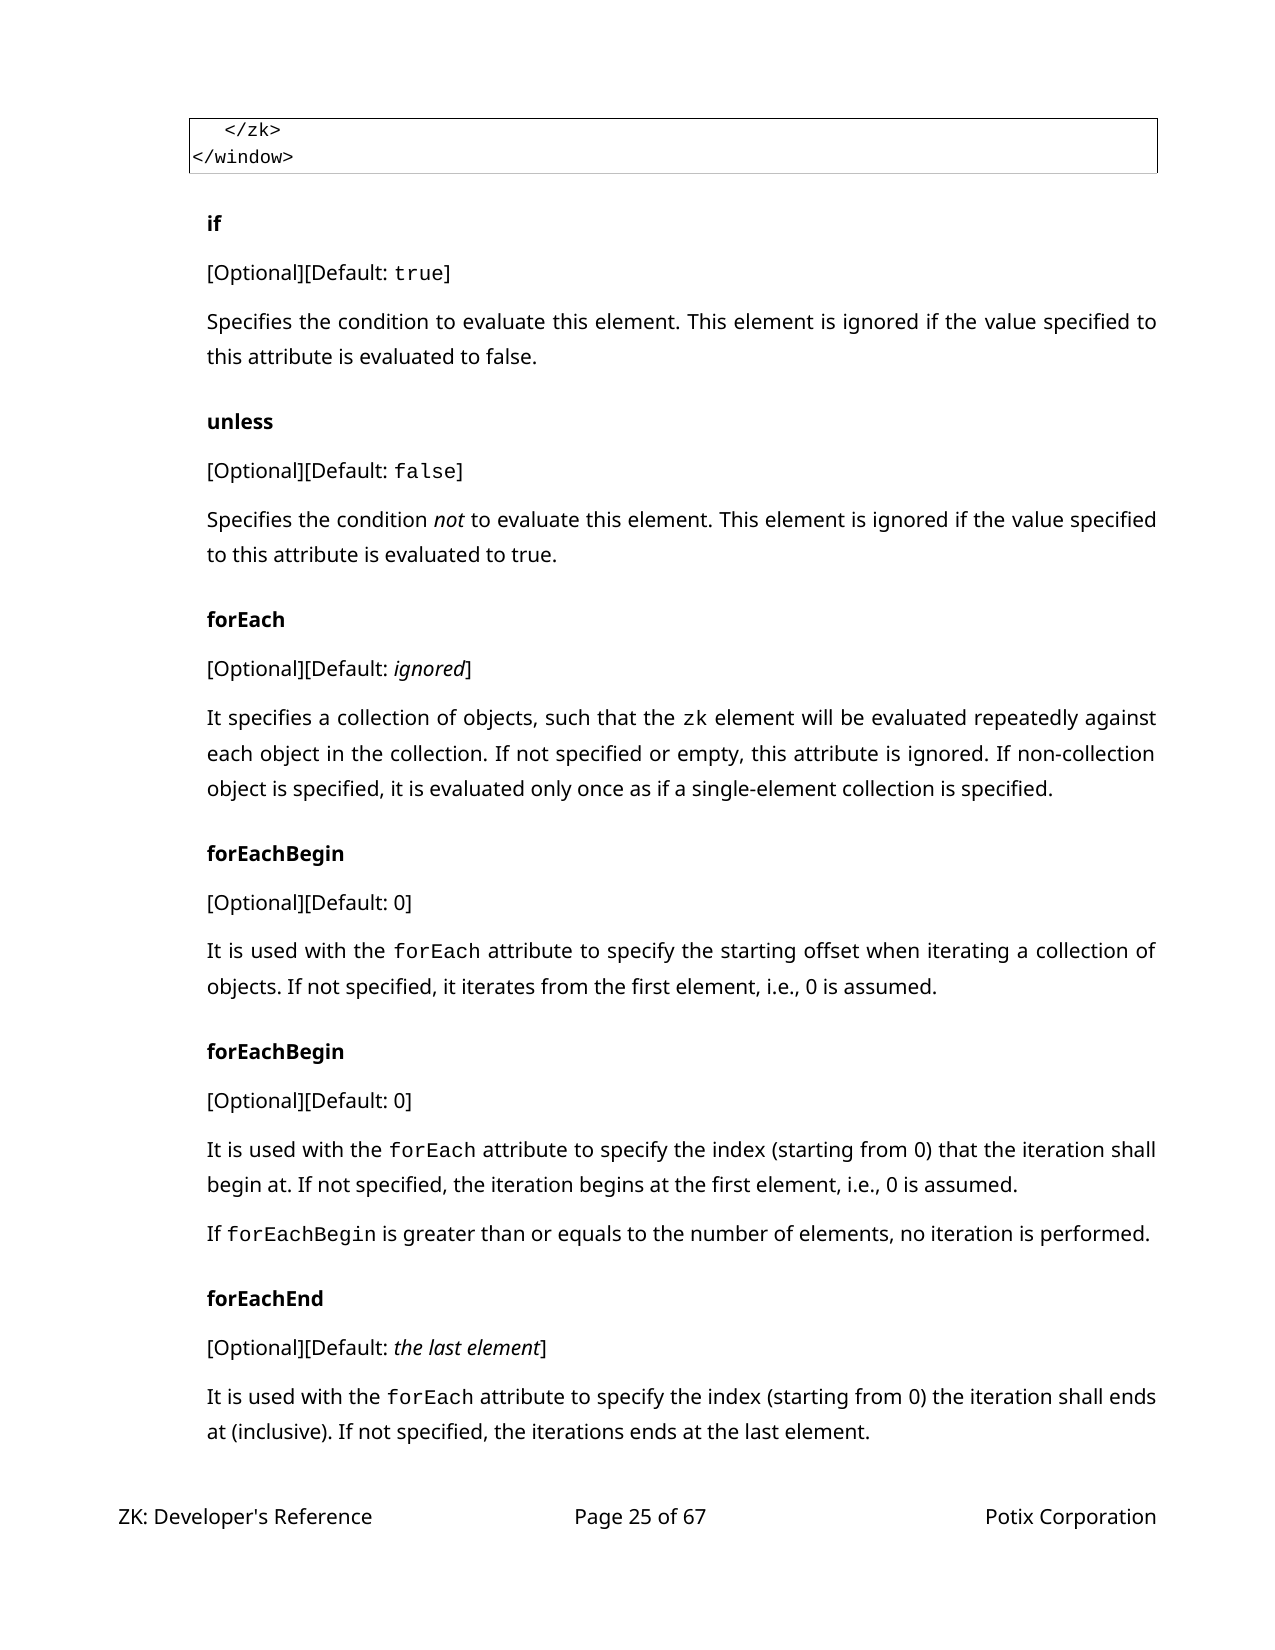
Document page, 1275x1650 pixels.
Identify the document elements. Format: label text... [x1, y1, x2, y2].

text It specifies a collection of objects, such that the zk element will be evaluated repeatedly against each object in the collection. If not specified or empty, this attribute is ignored. If non-collection object is specified, it is evaluated only once as if a single-element collection is specified. [207, 703, 1157, 802]
text It is used with the forEach attribute to specify the index (starting from 0) the iteration shall ends at (inclusive). If not specified, the iterations ends at the last element. [207, 1382, 1157, 1446]
text It is used with the forEach attribute to specify the index (starting from 0) that the iteration shall begin at. If not specified, the iteration begins at the first element, i.e., 0 is assumed. [207, 1135, 1157, 1198]
text [Optional][Default: 0] [207, 888, 1157, 916]
subtitle unless [207, 407, 1157, 436]
text If forEachBegin is greater than or equals to the number of elements, no iteration is performed. [207, 1219, 1157, 1248]
text [Optional][Default: ignored] [207, 654, 1157, 683]
text [Optional][Default: the last element] [207, 1333, 1157, 1361]
text </window> [190, 145, 1157, 173]
text [Optional][Default: false] [207, 456, 1157, 485]
subtitle forEachBegin [207, 1037, 1157, 1065]
text It is used with the forEach attribute to specify the starting offset when iterating a collection of objects. If not specified, it iterates from the first element, i.e., 0 is assumed. [207, 937, 1157, 1000]
subtitle if [207, 209, 1157, 237]
text </zk> [190, 119, 1157, 142]
subtitle forEachBegin [207, 839, 1157, 867]
text [Optional][Default: true] [207, 258, 1157, 287]
subtitle forEachEnd [207, 1284, 1157, 1312]
text [Optional][Default: 0] [207, 1086, 1157, 1114]
text Specifies the condition to evaluate this element. This element is ignored if the value specified to this attribute is evaluated to false. [207, 307, 1157, 371]
text Specifies the condition not to evaluate this element. This element is ignored if the value specified to this attribute is evaluated to true. [207, 505, 1157, 569]
subtitle forEach [207, 606, 1157, 634]
